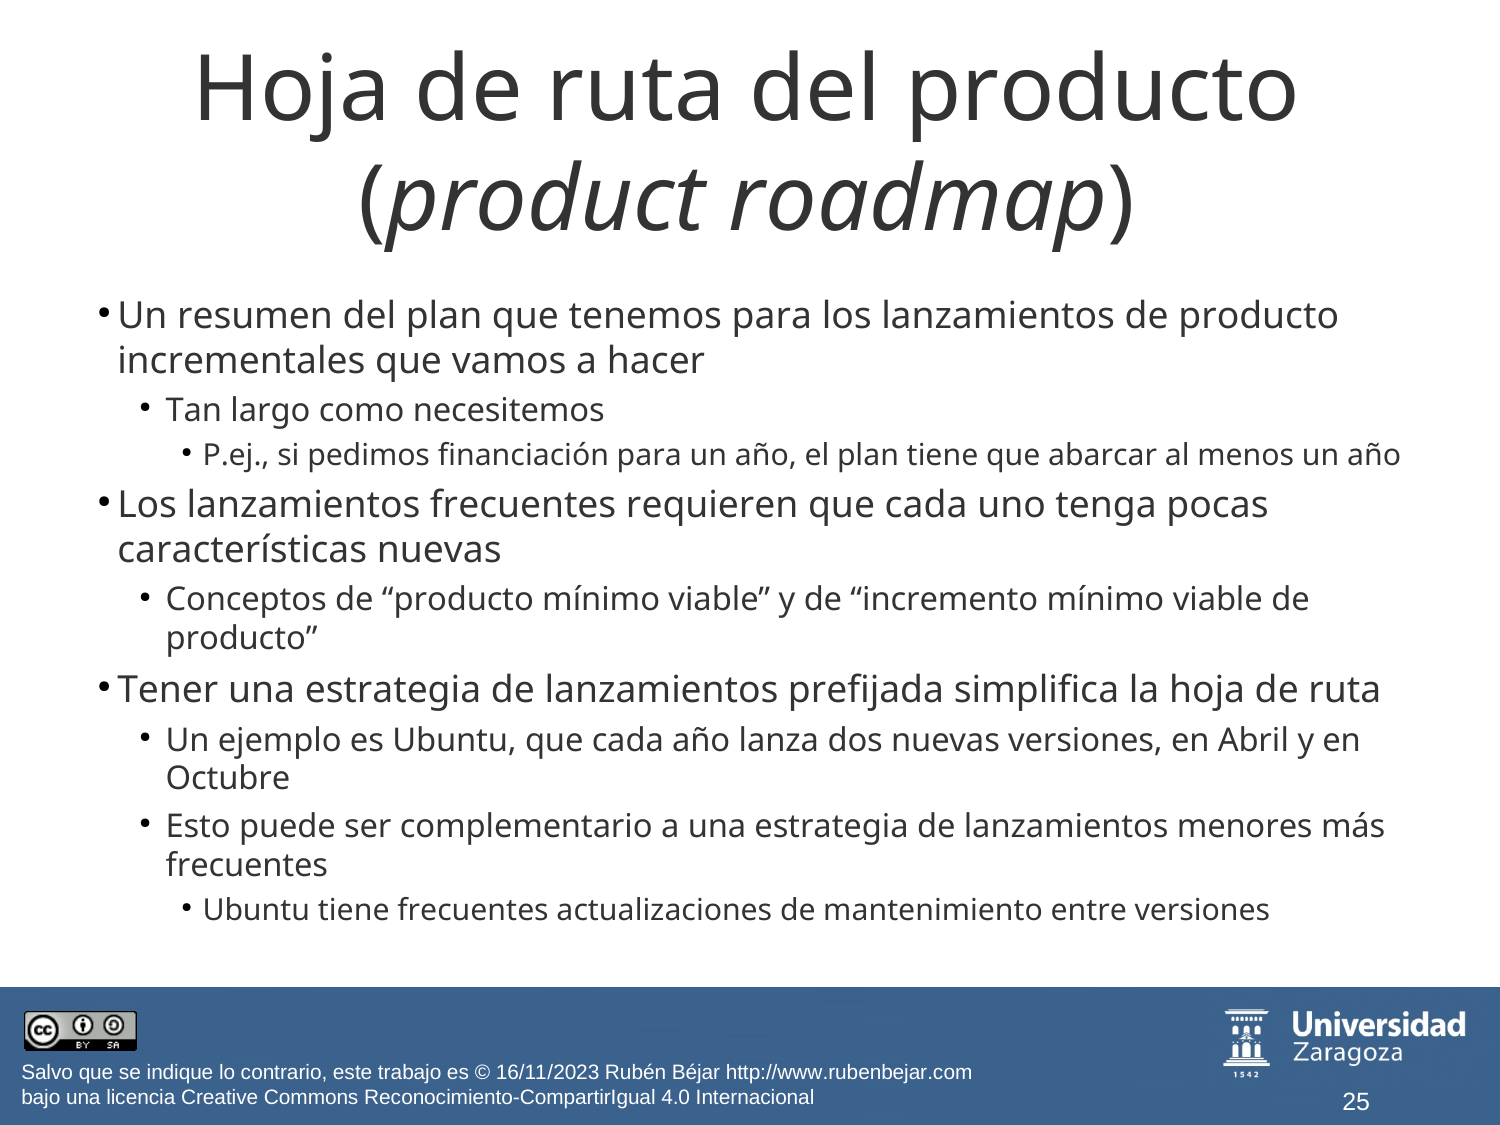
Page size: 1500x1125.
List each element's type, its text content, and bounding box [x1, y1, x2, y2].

title Hoja de ruta del producto (product roadmap) [74, 21, 1420, 257]
picture [0, 987, 1500, 1125]
list Un resumen del plan que tenemos para los lanzamientos de producto incrementales que vamos a hacer Tan largo como necesitemos P.ej., si pedimos financiación para un año, el plan tiene que abarcar al menos un año Los lanzamientos frecuentes requieren que cada uno tenga pocas características nuevas Conceptos de “producto mínimo viable” y de “incremento mínimo viable de producto” Tener una estrategia de lanzamientos prefijada simplifica la hoja de ruta Un ejemplo es Ubuntu, que cada año lanza dos nuevas versiones, en Abril y en Octubre Esto puede ser complementario a una estrategia de lanzamientos menores más frecuentes Ubuntu tiene frecuentes actualizaciones de mantenimiento entre versiones [82, 283, 1418, 957]
